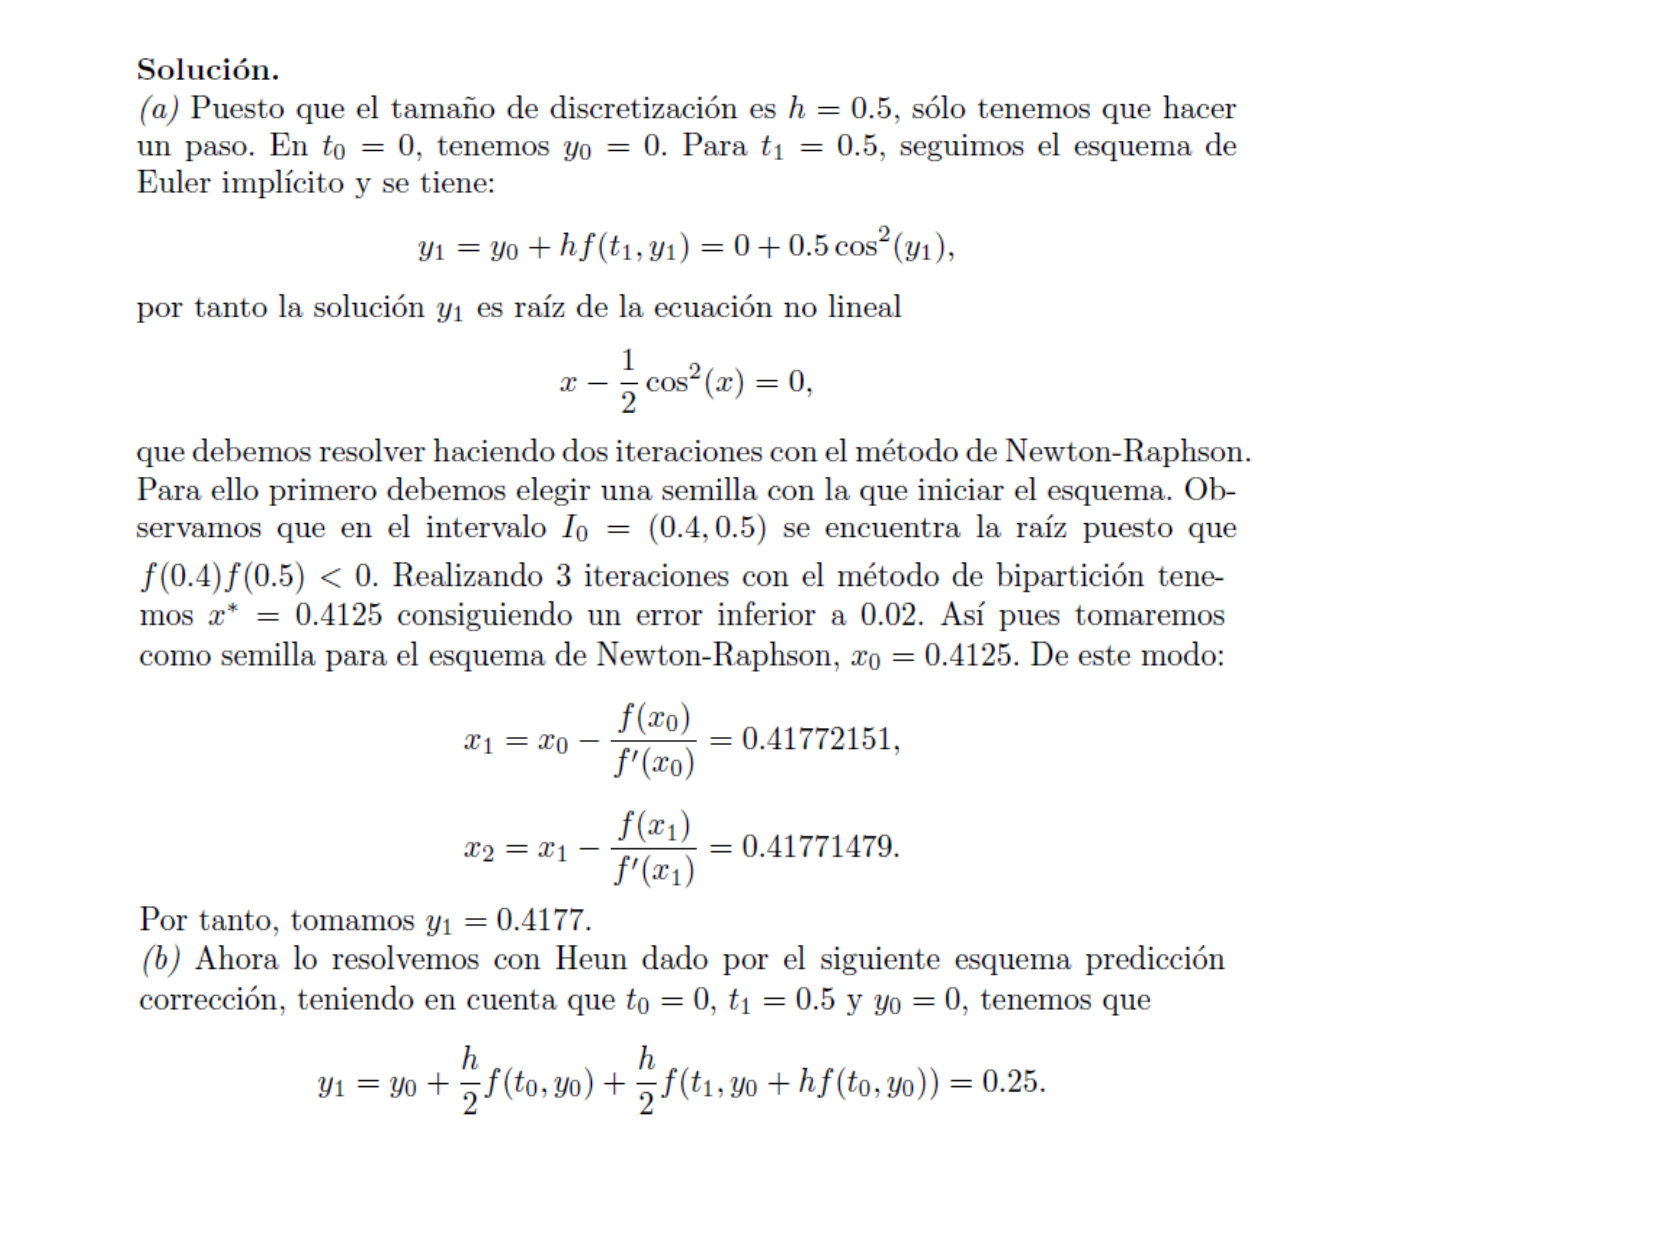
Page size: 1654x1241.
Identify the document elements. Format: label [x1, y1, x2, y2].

picture [118, 47, 1276, 1123]
